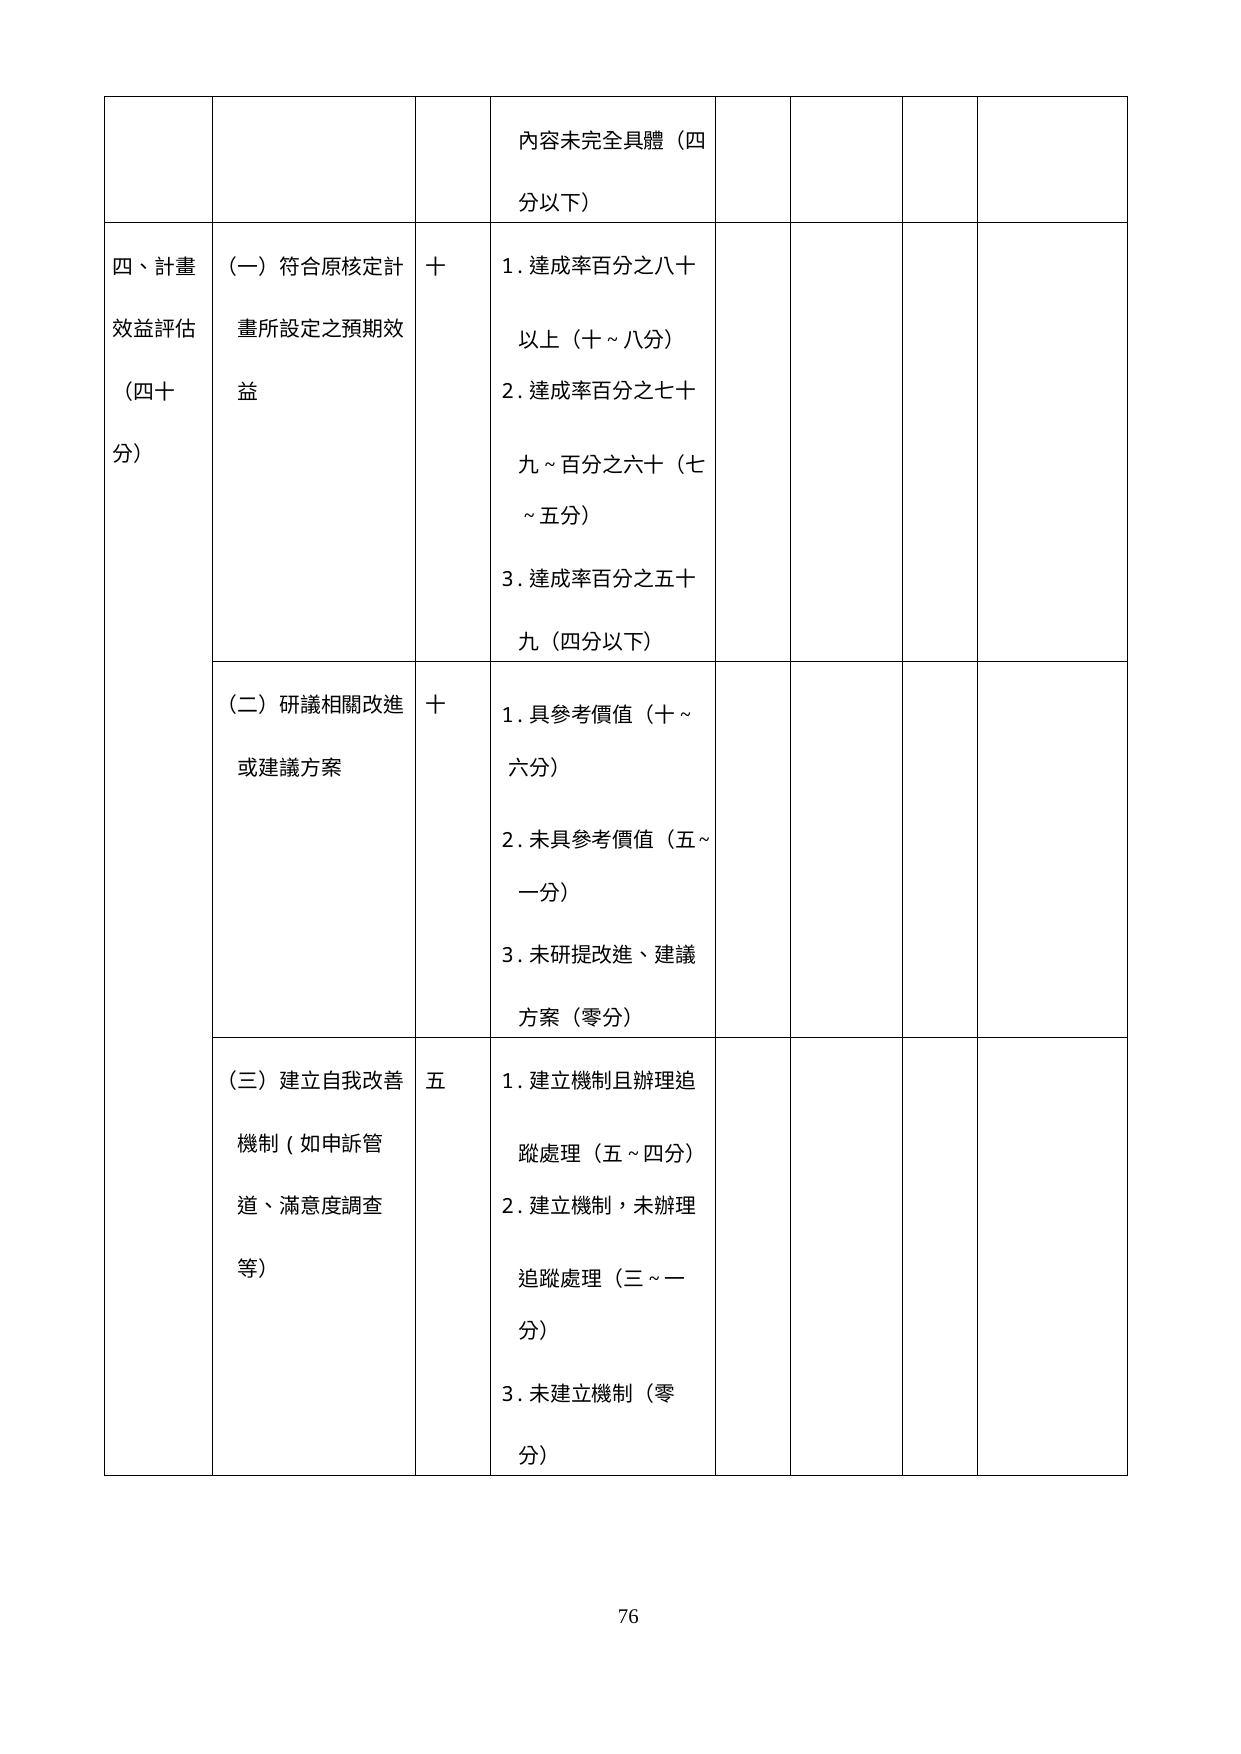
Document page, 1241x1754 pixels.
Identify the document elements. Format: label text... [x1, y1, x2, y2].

table_cell （二）研議相關改進或建議方案 [213, 662, 415, 1037]
table_cell [791, 662, 902, 1037]
table_cell [716, 223, 790, 661]
table_cell [978, 97, 1127, 222]
table_cell 四、計畫效益評估（四十分） [105, 223, 212, 1475]
table_cell [716, 662, 790, 1037]
table_cell [978, 1038, 1127, 1475]
table_cell [903, 97, 977, 222]
table_cell 1.達成率百分之八十以上（十~八分） 2.達成率百分之七十九~百分之六十（七~五分） 3.達成率百分之五十九（四分以下） [491, 223, 715, 661]
table_cell [716, 1038, 790, 1475]
table_cell 五 [416, 1038, 490, 1475]
table_cell [791, 1038, 902, 1475]
table_cell 十 [416, 223, 490, 661]
table_cell [716, 97, 790, 222]
table_cell [978, 223, 1127, 661]
table_cell [791, 97, 902, 222]
table_cell [105, 97, 212, 222]
table_cell 1.具參考價值（十~六分） 2.未具參考價值（五~一分） 3.未研提改進、建議方案（零分） [491, 662, 715, 1037]
table_cell [903, 662, 977, 1037]
table_cell [903, 223, 977, 661]
table_cell [791, 223, 902, 661]
table_cell （一）符合原核定計畫所設定之預期效益 [213, 223, 415, 661]
table_cell [903, 1038, 977, 1475]
table_cell [213, 97, 415, 222]
table_cell 1.建立機制且辦理追蹤處理（五~四分） 2.建立機制，未辦理追蹤處理（三~一分） 3.未建立機制（零分） [491, 1038, 715, 1475]
table_cell （三）建立自我改善機制(如申訴管道、滿意度調查等） [213, 1038, 415, 1475]
table_cell 內容未完全具體（四分以下） [491, 97, 715, 222]
table_cell [978, 662, 1127, 1037]
table_cell 十 [416, 662, 490, 1037]
table_cell [416, 97, 490, 222]
